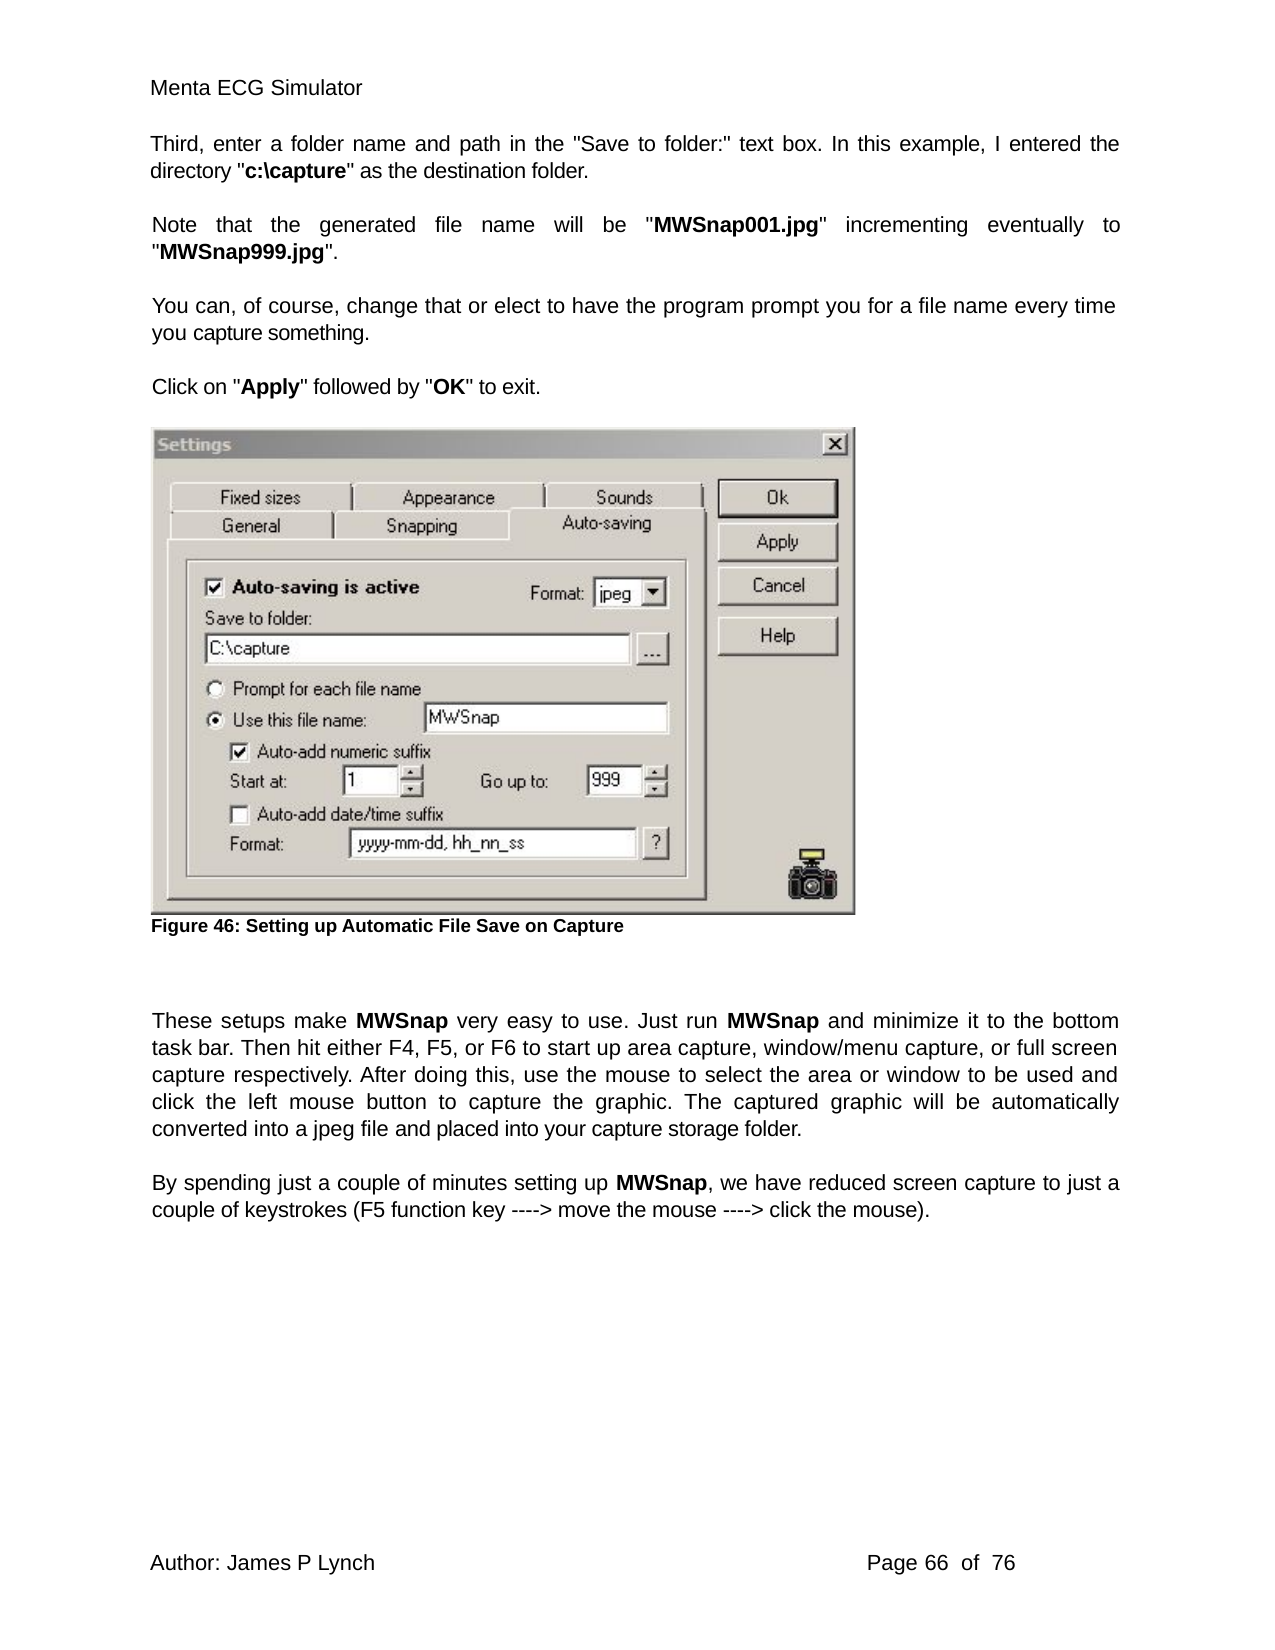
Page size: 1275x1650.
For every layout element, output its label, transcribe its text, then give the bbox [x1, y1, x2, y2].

text These setups make MWSnap very easy to use. Just run MWSnap and minimize it to the bottom task bar. Then hit either F4, F5, or F6 to start up area capture, window/menu capture, or full screen capture respectively. After doing this, use the mouse to select the area or window to be used and click the left mouse button to capture the graphic. The captured graphic will be automatically converted into a jpeg file and placed into your capture storage folder. [152, 1007, 1120, 1142]
picture [150, 427, 856, 915]
text Figure 46: Setting up Automatic File Save on Capture [151, 915, 959, 936]
text Note that the generated file name will be "MWSnap001.jpg" incrementing eventually to "MWSnap999.jpg". [152, 211, 1121, 265]
text Click on "Apply" followed by "OK" to exit. [152, 373, 545, 400]
text Third, enter a folder name and path in the "Save to folder:" text box. In this example, I entered the directory "c:\capture" as the destination folder. [150, 130, 1120, 184]
text By spending just a couple of minutes setting up MWSnap, we have reduced screen capture to just a couple of keystrokes (F5 function key ----> move the mouse ----> click the mouse). [152, 1169, 1121, 1223]
text You can, of course, change that or elect to have the program prompt you for a file name every time you capture something. [152, 292, 1119, 346]
